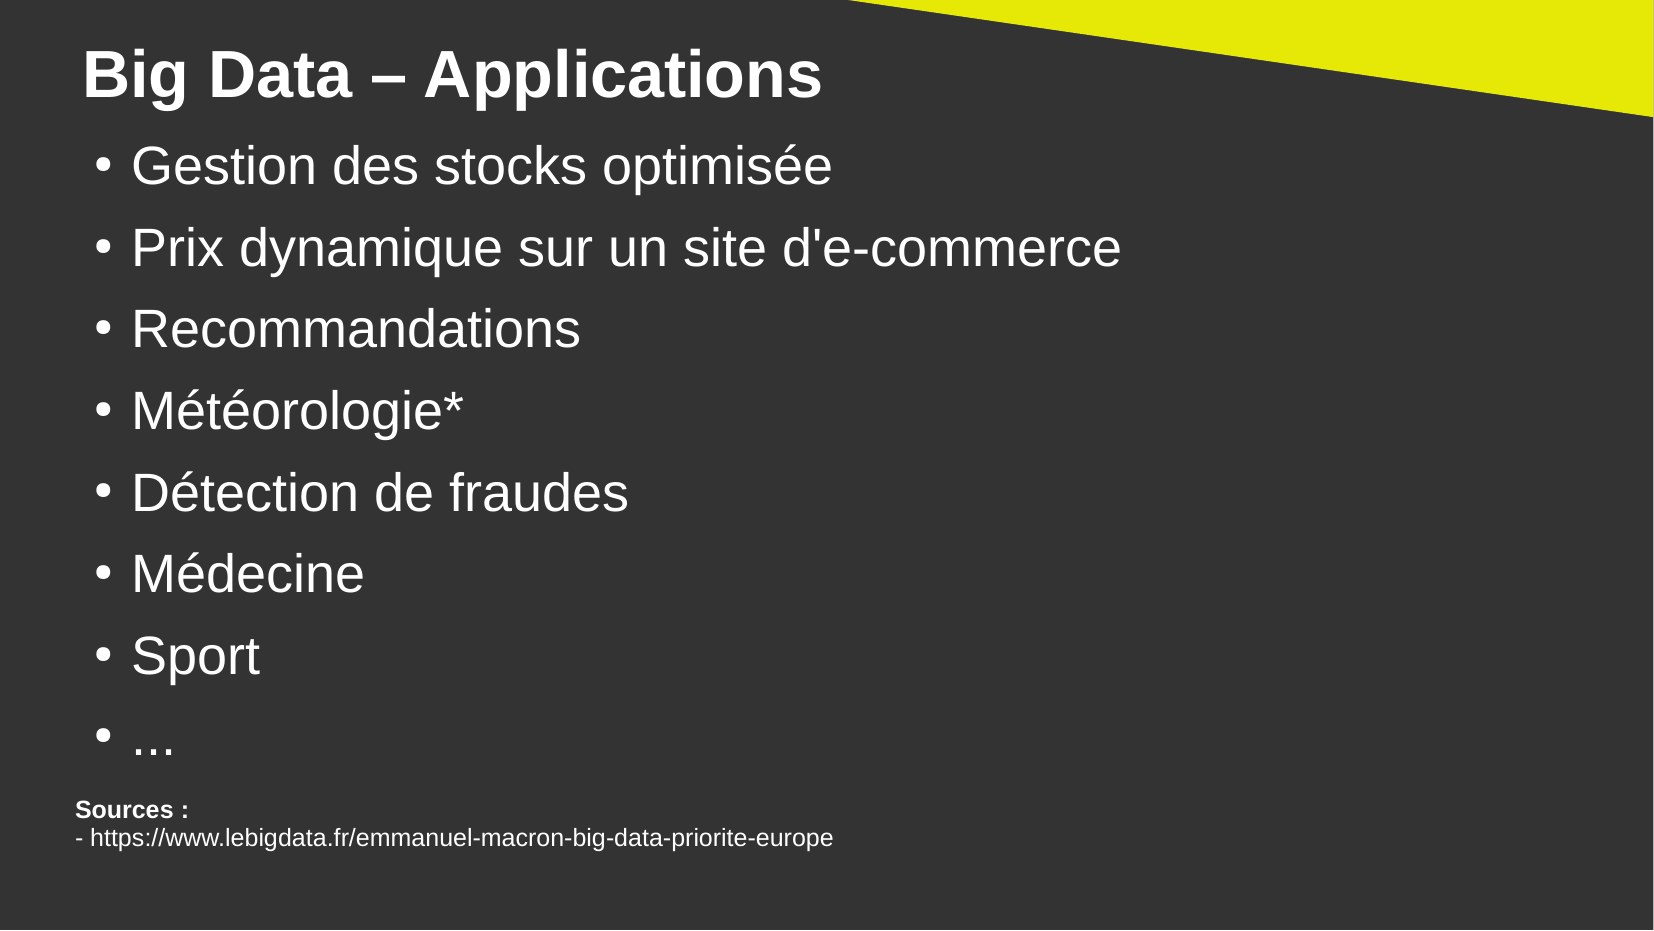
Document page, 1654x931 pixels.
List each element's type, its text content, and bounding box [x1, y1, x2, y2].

list Gestion des stocks optimisée Prix dynamique sur un site d'e-commerce Recommandations Météorologie* Détection de fraudes Médecine Sport ... [80, 135, 1620, 768]
text_box Sources : - https://www.lebigdata.fr/emmanuel-macron-big-data-priorite-europe [60, 788, 1546, 916]
title Big Data – Applications [82, 37, 1571, 114]
text_box [848, 0, 1654, 118]
